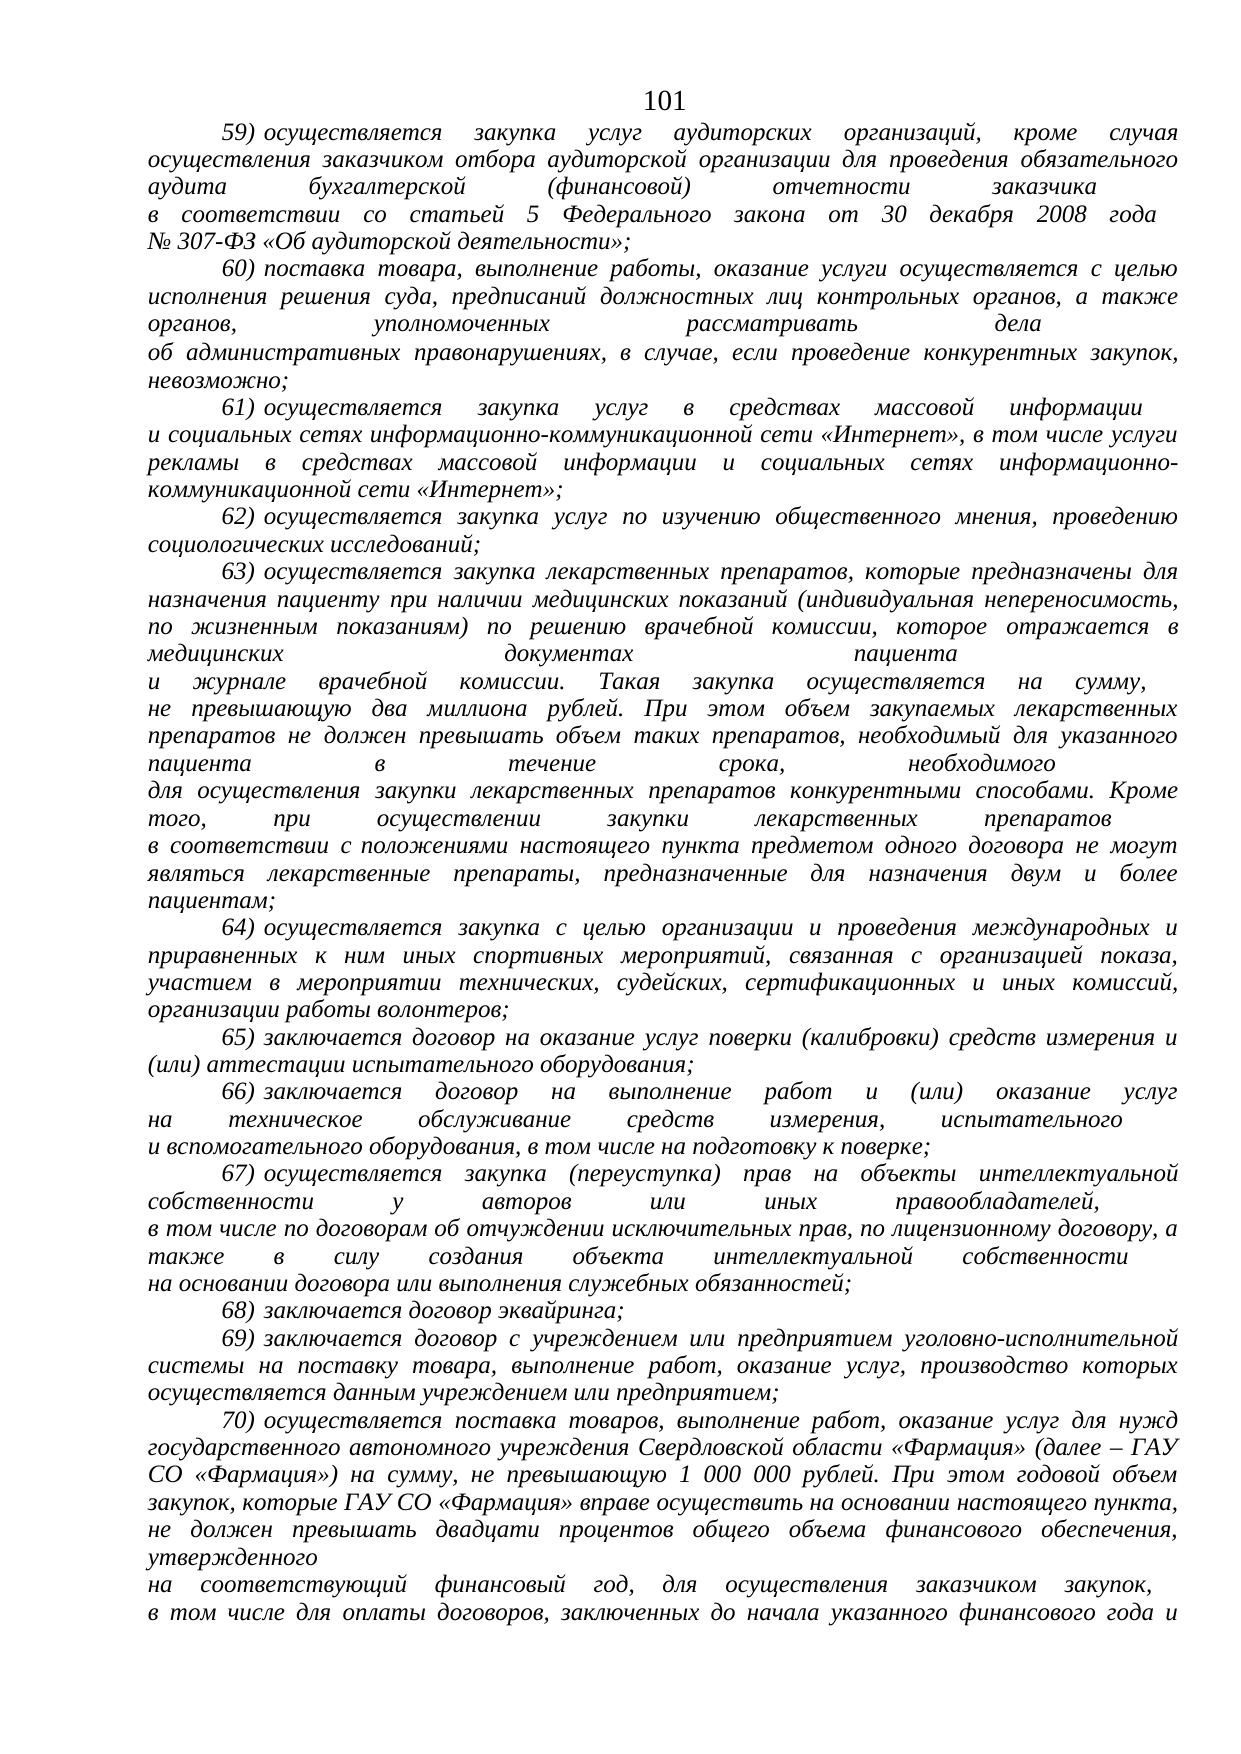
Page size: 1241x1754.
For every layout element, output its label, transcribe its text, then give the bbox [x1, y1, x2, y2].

text 59) осуществляется закупка услуг аудиторских организаций, кроме случая осуществления заказчиком отбора аудиторской организации для проведения обязательного аудита бухгалтерской (финансовой) отчетности заказчика в соответствии со статьей 5 Федерального закона от 30 декабря 2008 года № 307-ФЗ «Об аудиторской деятельности»; [148, 118, 1181, 255]
text 60) поставка товара, выполнение работы, оказание услуги осуществляется с целью исполнения решения суда, предписаний должностных лиц контрольных органов, а также органов, уполномоченных рассматривать дела об административных правонарушениях, в случае, если проведение конкурентных закупок, невозможно; [148, 255, 1181, 393]
text 63) осуществляется закупка лекарственных препаратов, которые предназначены для назначения пациенту при наличии медицинских показаний (индивидуальная непереносимость, по жизненным показаниям) по решению врачебной комиссии, которое отражается в медицинских документах пациента и журнале врачебной комиссии. Такая закупка осуществляется на сумму, не превышающую два миллиона рублей. При этом объем закупаемых лекарственных препаратов не должен превышать объем таких препаратов, необходимый для указанного пациента в течение срока, необходимого для осуществления закупки лекарственных препаратов конкурентными способами. Кроме того, при осуществлении закупки лекарственных препаратов в соответствии с положениями настоящего пункта предметом одного договора не могут являться лекарственные препараты, предназначенные для назначения двум и более пациентам; [148, 558, 1181, 914]
text 66) заключается договор на выполнение работ и (или) оказание услуг на техническое обслуживание средств измерения, испытательного и вспомогательного оборудования, в том числе на подготовку к поверке; [148, 1078, 1181, 1160]
text 70) осуществляется поставка товаров, выполнение работ, оказание услуг для нужд государственного автономного учреждения Свердловской области «Фармация» (далее – ГАУ СО «Фармация») на сумму, не превышающую 1 000 000 рублей. При этом годовой объем закупок, которые ГАУ СО «Фармация» вправе осуществить на основании настоящего пункта, не должен превышать двадцати процентов общего объема финансового обеспечения, утвержденного на соответствующий финансовый год, для осуществления заказчиком закупок, в том числе для оплаты договоров, заключенных до начала указанного финансового года и [148, 1406, 1181, 1625]
text 61) осуществляется закупка услуг в средствах массовой информации и социальных сетях информационно-коммуникационной сети «Интернет», в том числе услуги рекламы в средствах массовой информации и социальных сетях информационно-коммуникационной сети «Интернет»; [148, 393, 1181, 503]
text 68) заключается договор эквайринга; [148, 1297, 1181, 1324]
text 67) осуществляется закупка (переуступка) прав на объекты интеллектуальной собственности у авторов или иных правообладателей, в том числе по договорам об отчуждении исключительных прав, по лицензионному договору, а также в силу создания объекта интеллектуальной собственности на основании договора или выполнения служебных обязанностей; [148, 1160, 1181, 1297]
text 69) заключается договор с учреждением или предприятием уголовно-исполнительной системы на поставку товара, выполнение работ, оказание услуг, производство которых осуществляется данным учреждением или предприятием; [148, 1324, 1181, 1406]
text 65) заключается договор на оказание услуг поверки (калибровки) средств измерения и (или) аттестации испытательного оборудования; [148, 1023, 1181, 1078]
text 64) осуществляется закупка с целью организации и проведения международных и приравненных к ним иных спортивных мероприятий, связанная с организацией показа, участием в мероприятии технических, судейских, сертификационных и иных комиссий, организации работы волонтеров; [148, 914, 1181, 1023]
text 62) осуществляется закупка услуг по изучению общественного мнения, проведению социологических исследований; [148, 503, 1181, 558]
